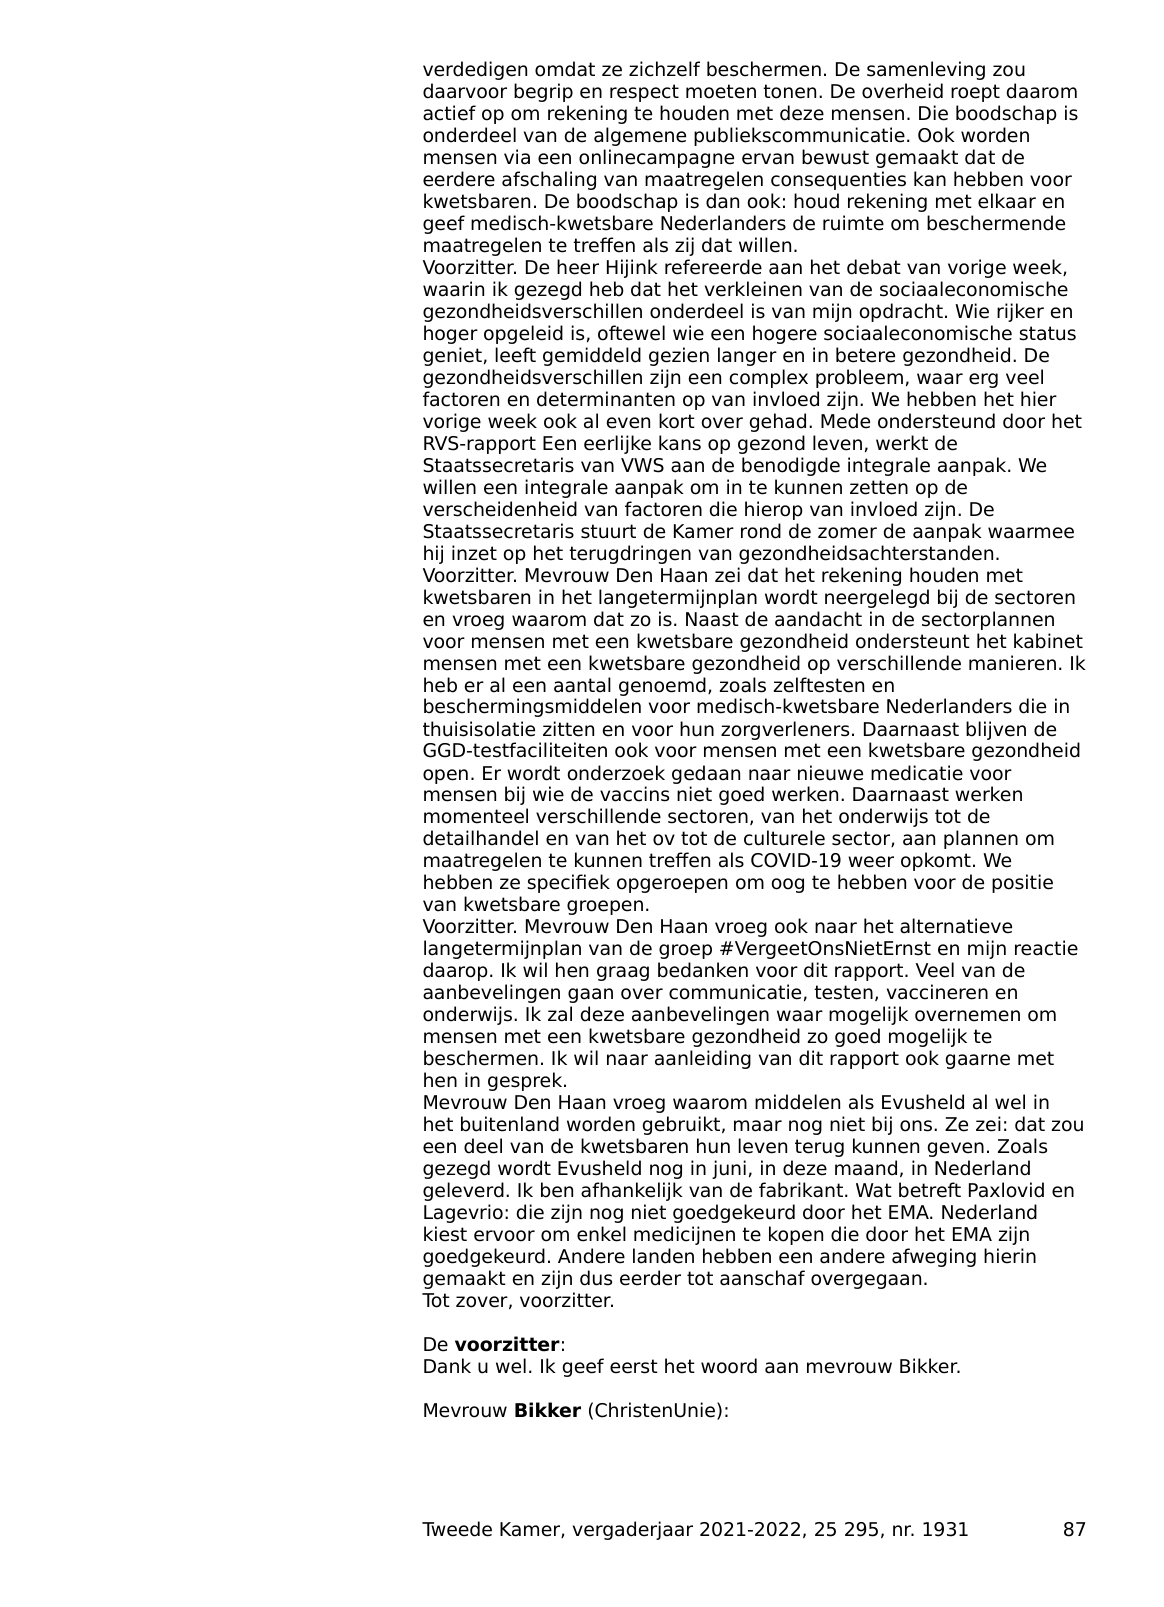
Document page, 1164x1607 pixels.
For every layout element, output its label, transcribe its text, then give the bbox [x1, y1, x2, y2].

text verdedigen omdat ze zichzelf beschermen. De samenleving zou daarvoor begrip en respect moeten tonen. De overheid roept daarom actief op om rekening te houden met deze mensen. Die boodschap is onderdeel van de algemene publiekscommunicatie. Ook worden mensen via een onlinecampagne ervan bewust gemaakt dat de eerdere afschaling van maatregelen consequenties kan hebben voor kwetsbaren. De boodschap is dan ook: houd rekening met elkaar en geef medisch-kwetsbare Nederlanders de ruimte om beschermende maatregelen te treffen als zij dat willen. [422, 59, 1087, 257]
text Voorzitter. Mevrouw Den Haan zei dat het rekening houden met kwetsbaren in het langetermijnplan wordt neergelegd bij de sectoren en vroeg waarom dat zo is. Naast de aandacht in de sectorplannen voor mensen met een kwetsbare gezondheid ondersteunt het kabinet mensen met een kwetsbare gezondheid op verschillende manieren. Ik heb er al een aantal genoemd, zoals zelftesten en beschermingsmiddelen voor medisch-kwetsbare Nederlanders die in thuisisolatie zitten en voor hun zorgverleners. Daarnaast blijven de GGD-testfaciliteiten ook voor mensen met een kwetsbare gezondheid open. Er wordt onderzoek gedaan naar nieuwe medicatie voor mensen bij wie de vaccins niet goed werken. Daarnaast werken momenteel verschillende sectoren, van het onderwijs tot de detailhandel en van het ov tot de culturele sector, aan plannen om maatregelen te kunnen treffen als COVID-19 weer opkomt. We hebben ze specifiek opgeroepen om oog te hebben voor de positie van kwetsbare groepen. [422, 564, 1087, 916]
text Voorzitter. Mevrouw Den Haan vroeg ook naar het alternatieve langetermijnplan van de groep #VergeetOnsNietErnst en mijn reactie daarop. Ik wil hen graag bedanken voor dit rapport. Veel van de aanbevelingen gaan over communicatie, testen, vaccineren en onderwijs. Ik zal deze aanbevelingen waar mogelijk overnemen om mensen met een kwetsbare gezondheid zo goed mogelijk te beschermen. Ik wil naar aanleiding van dit rapport ook gaarne met hen in gesprek. [422, 916, 1087, 1092]
text Dank u wel. Ik geef eerst het woord aan mevrouw Bikker. [422, 1356, 1087, 1378]
text Mevrouw Den Haan vroeg waarom middelen als Evusheld al wel in het buitenland worden gebruikt, maar nog niet bij ons. Ze zei: dat zou een deel van de kwetsbaren hun leven terug kunnen geven. Zoals gezegd wordt Evusheld nog in juni, in deze maand, in Nederland geleverd. Ik ben afhankelijk van de fabrikant. Wat betreft Paxlovid en Lagevrio: die zijn nog niet goedgekeurd door het EMA. Nederland kiest ervoor om enkel medicijnen te kopen die door het EMA zijn goedgekeurd. Andere landen hebben een andere afweging hierin gemaakt en zijn dus eerder tot aanschaf overgegaan. [422, 1092, 1087, 1290]
text De voorzitter: [422, 1334, 1087, 1356]
text Voorzitter. De heer Hijink refereerde aan het debat van vorige week, waarin ik gezegd heb dat het verkleinen van de sociaaleconomische gezondheidsverschillen onderdeel is van mijn opdracht. Wie rijker en hoger opgeleid is, oftewel wie een hogere sociaaleconomische status geniet, leeft gemiddeld gezien langer en in betere gezondheid. De gezondheidsverschillen zijn een complex probleem, waar erg veel factoren en determinanten op van invloed zijn. We hebben het hier vorige week ook al even kort over gehad. Mede ondersteund door het RVS-rapport Een eerlijke kans op gezond leven, werkt de Staatssecretaris van VWS aan de benodigde integrale aanpak. We willen een integrale aanpak om in te kunnen zetten op de verscheidenheid van factoren die hierop van invloed zijn. De Staatssecretaris stuurt de Kamer rond de zomer de aanpak waarmee hij inzet op het terugdringen van gezondheidsachterstanden. [422, 257, 1087, 564]
text Mevrouw Bikker (ChristenUnie): [422, 1400, 1087, 1422]
text Tot zover, voorzitter. [422, 1290, 1087, 1312]
